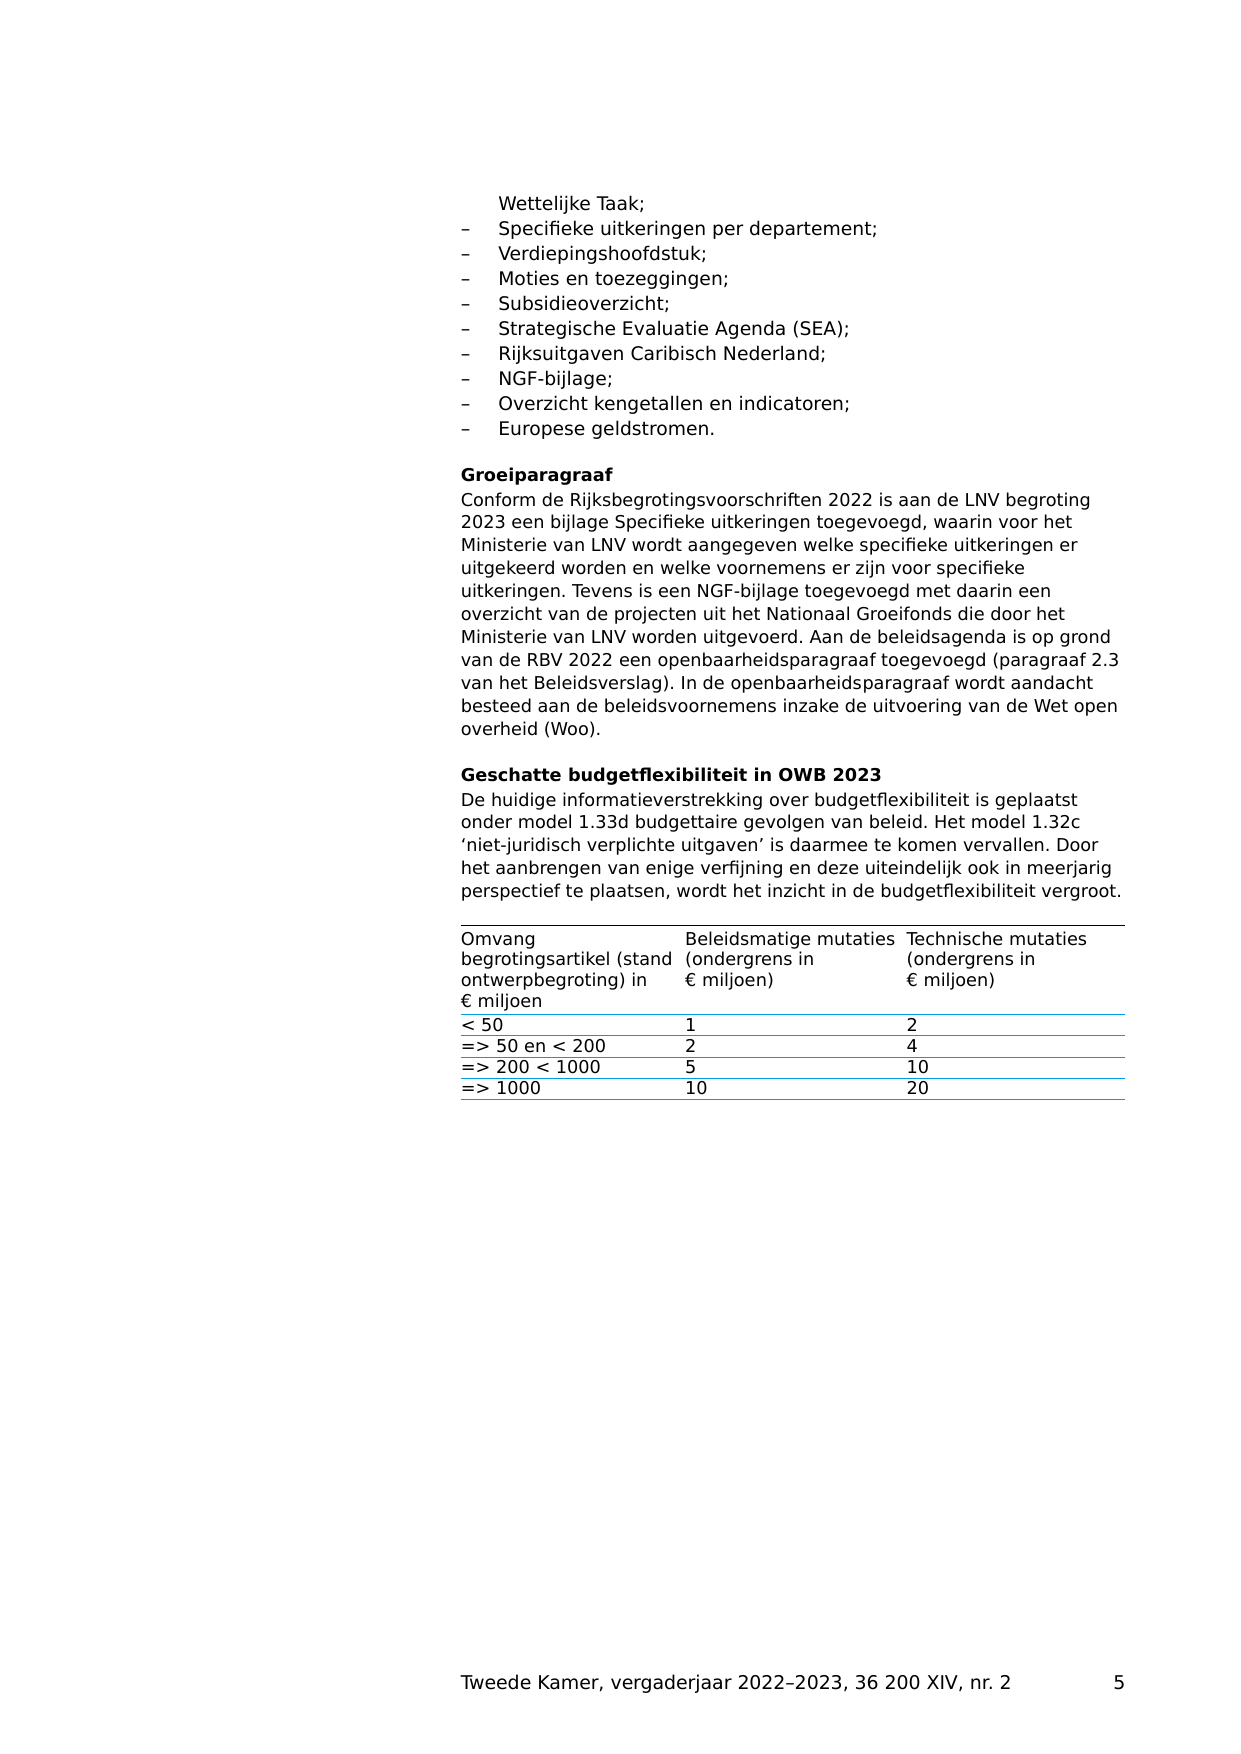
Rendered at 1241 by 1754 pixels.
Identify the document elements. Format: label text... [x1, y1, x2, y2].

text Groeiparagraaf [461, 463, 1125, 486]
list Rijksuitgaven Caribisch Nederland; [461, 341, 1125, 366]
list Overzicht kengetallen en indicatoren; [461, 391, 1125, 416]
table_cell 2 [904, 1015, 1125, 1035]
text De huidige informatieverstrekking over budgetflexibiliteit is geplaatst onder model 1.33d budgettaire gevolgen van beleid. Het model 1.32c ‘niet-juridisch verplichte uitgaven’ is daarmee te komen vervallen. Door het aanbrengen van enige verfijning en deze uiteindelijk ook in meerjarig perspectief te plaatsen, wordt het inzicht in de budgetflexibiliteit vergroot. [461, 788, 1125, 902]
list Europese geldstromen. [461, 416, 1125, 441]
table_cell 20 [904, 1079, 1125, 1099]
table_header Beleidsmatige mutaties (ondergrens in € miljoen) [682, 926, 903, 1014]
table_cell 2 [682, 1036, 903, 1056]
table_cell 10 [904, 1058, 1125, 1077]
table_cell => 200 < 1000 [461, 1058, 682, 1077]
text Conform de Rijksbegrotingsvoorschriften 2022 is aan de LNV begroting 2023 een bijlage Specifieke uitkeringen toegevoegd, waarin voor het Ministerie van LNV wordt aangegeven welke specifieke uitkeringen er uitgekeerd worden en welke voornemens er zijn voor specifieke uitkeringen. Tevens is een NGF-bijlage toegevoegd met daarin een overzicht van de projecten uit het Nationaal Groeifonds die door het Ministerie van LNV worden uitgevoerd. Aan de beleidsagenda is op grond van de RBV 2022 een openbaarheidsparagraaf toegevoegd (paragraaf 2.3 van het Beleidsverslag). In de openbaarheids­paragraaf wordt aandacht besteed aan de beleidsvoornemens inzake de uitvoering van de Wet open overheid (Woo). [461, 488, 1125, 740]
list Wettelijke Taak; [461, 191, 1125, 216]
table_cell 4 [904, 1036, 1125, 1056]
table_header Omvang begrotingsartikel (stand ontwerpbegroting) in € miljoen [461, 926, 682, 1014]
list Specifieke uitkeringen per departement; [461, 216, 1125, 241]
table_header Technische mutaties (ondergrens in € miljoen) [904, 926, 1125, 1014]
list Verdiepingshoofdstuk; [461, 241, 1125, 266]
list NGF-bijlage; [461, 366, 1125, 391]
text Geschatte budgetflexibiliteit in OWB 2023 [461, 763, 1125, 786]
table_cell => 1000 [461, 1079, 682, 1099]
list Moties en toezeggingen; [461, 266, 1125, 291]
list Subsidieoverzicht; [461, 291, 1125, 316]
table_cell 1 [682, 1015, 903, 1035]
table_cell 10 [682, 1079, 903, 1099]
list Strategische Evaluatie Agenda (SEA); [461, 316, 1125, 341]
table_cell 5 [682, 1058, 903, 1077]
table_cell < 50 [461, 1015, 682, 1035]
table_cell => 50 en < 200 [461, 1036, 682, 1056]
